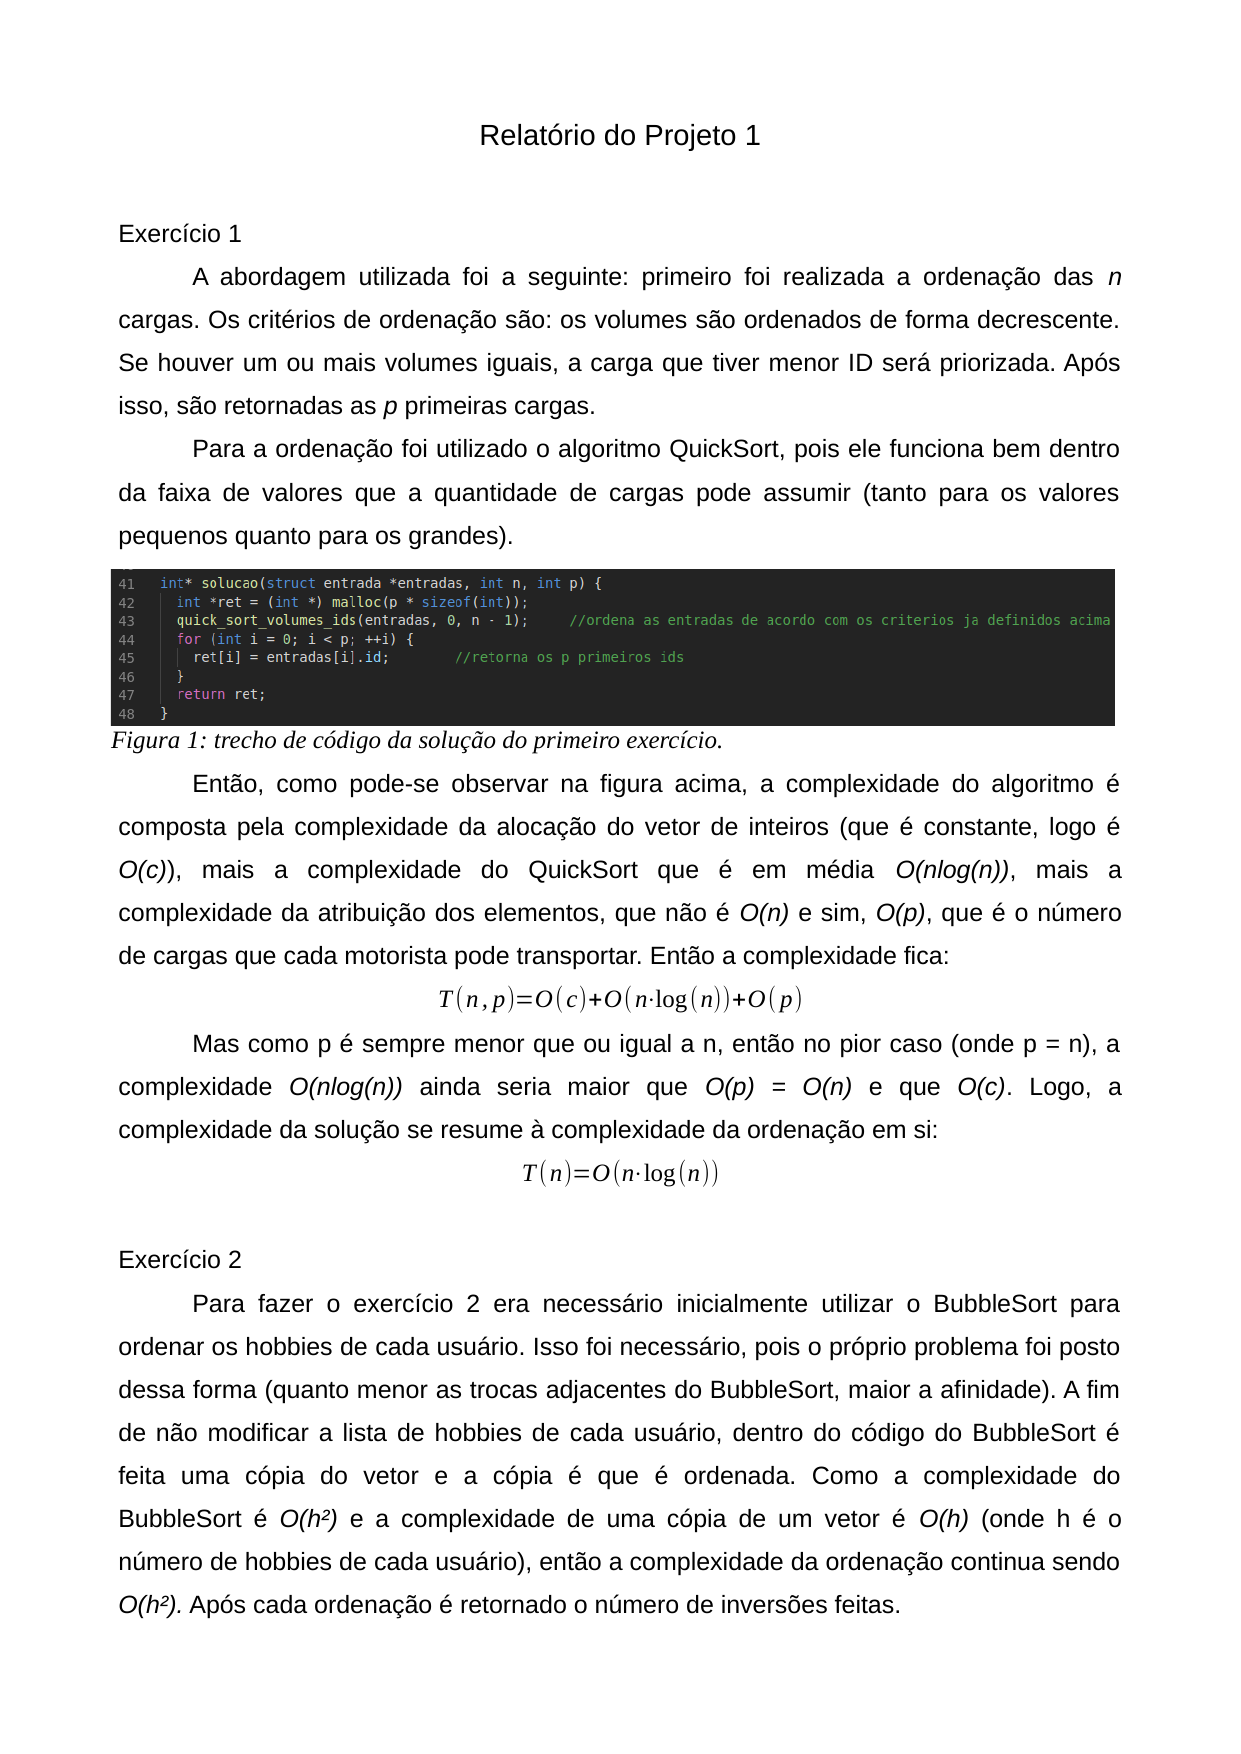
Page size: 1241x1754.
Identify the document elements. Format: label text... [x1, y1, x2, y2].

text Mas como p é sempre menor que ou igual a n, então no pior caso (onde p = n), a complexidade O(nlog(n)) ainda seria maior que O(p) = O(n) e que O(c). Logo, a complexidade da solução se resume à complexidade da ordenação em si: [118, 1029, 1122, 1144]
picture [110, 569, 1115, 726]
text [111, 557, 1115, 569]
text Figura 1: trecho de código da solução do primeiro exercício. [111, 726, 1115, 754]
text Então, como pode-se observar na figura acima, a complexidade do algoritmo é composta pela complexidade da alocação do vetor de inteiros (que é constante, logo é O(c)), mais a complexidade do QuickSort que é em média O(nlog(n)), mais a complexidade da atribuição dos elementos, que não é O(n) e sim, O(p), que é o número de cargas que cada motorista pode transportar. Então a complexidade fica: [118, 564, 1122, 970]
text Relatório do Projeto 1 [118, 118, 1122, 152]
text Exercício 1 [118, 219, 1122, 247]
text Exercício 2 [118, 1246, 1122, 1274]
text A abordagem utilizada foi a seguinte: primeiro foi realizada a ordenação das n cargas. Os critérios de ordenação são: os volumes são ordenados de forma decrescente. Se houver um ou mais volumes iguais, a carga que tiver menor ID será priorizada. Após isso, são retornadas as p primeiras cargas. [118, 262, 1122, 420]
text Para fazer o exercício 2 era necessário inicialmente utilizar o BubbleSort para ordenar os hobbies de cada usuário. Isso foi necessário, pois o próprio problema foi posto dessa forma (quanto menor as trocas adjacentes do BubbleSort, maior a afinidade). A fim de não modificar a lista de hobbies de cada usuário, dentro do código do BubbleSort é feita uma cópia do vetor e a cópia é que é ordenada. Como a complexidade do BubbleSort é O(h²) e a complexidade de uma cópia de um vetor é O(h) (onde h é o número de hobbies de cada usuário), então a complexidade da ordenação continua sendo O(h²). Após cada ordenação é retornado o número de inversões feitas. [118, 1289, 1122, 1619]
text Para a ordenação foi utilizado o algoritmo QuickSort, pois ele funciona bem dentro da faixa de valores que a quantidade de cargas pode assumir (tanto para os valores pequenos quanto para os grandes). [118, 434, 1122, 549]
